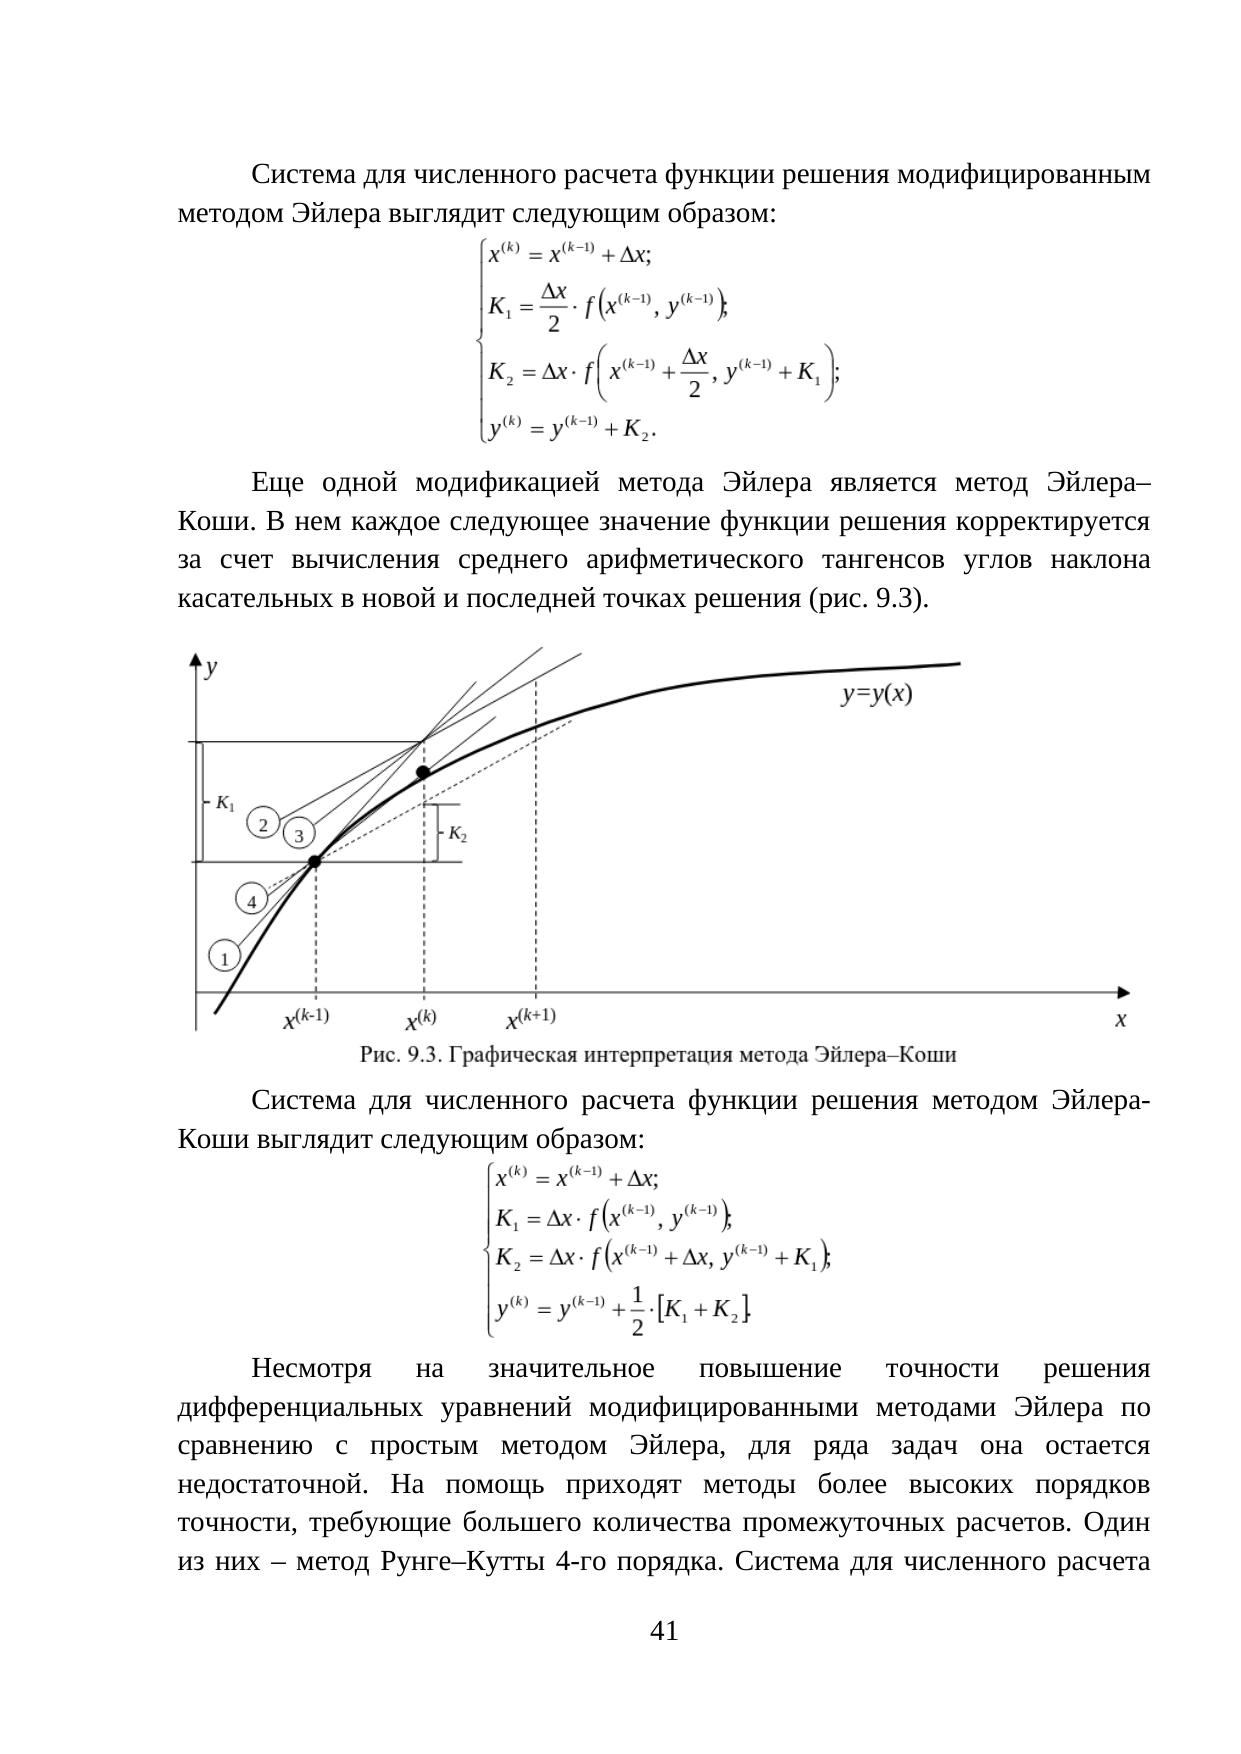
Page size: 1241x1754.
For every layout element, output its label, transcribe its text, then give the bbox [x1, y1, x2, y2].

text Система для численного расчета функции решения модифицированным методом Эйлера выглядит следующим образом: [177, 157, 1152, 229]
text Система для численного расчета функции решения методом Эйлера-Коши выглядит следующим образом: [177, 1073, 1152, 1154]
picture [470, 1159, 859, 1341]
picture [177, 618, 1152, 1073]
text Несмотря на значительное повышение точности решения дифференциальных уравнений модифицированными методами Эйлера по сравнению с простым методом Эйлера, для ряда задач она остается недостаточной. На помощь приходят методы более высоких порядков точности, требующие большего количества промежуточных расчетов. Один из них – метод Рунге–Кутты 4-го порядка. Система для численного расчета [177, 1159, 1152, 1576]
picture [460, 233, 869, 454]
text Еще одной модификацией метода Эйлера является метод Эйлера–Коши. В нем каждое следующее значение функции решения корректируется за счет вычисления среднего арифметического тангенсов углов наклона касательных в новой и последней точках решения (рис. 9.3). [177, 454, 1152, 613]
